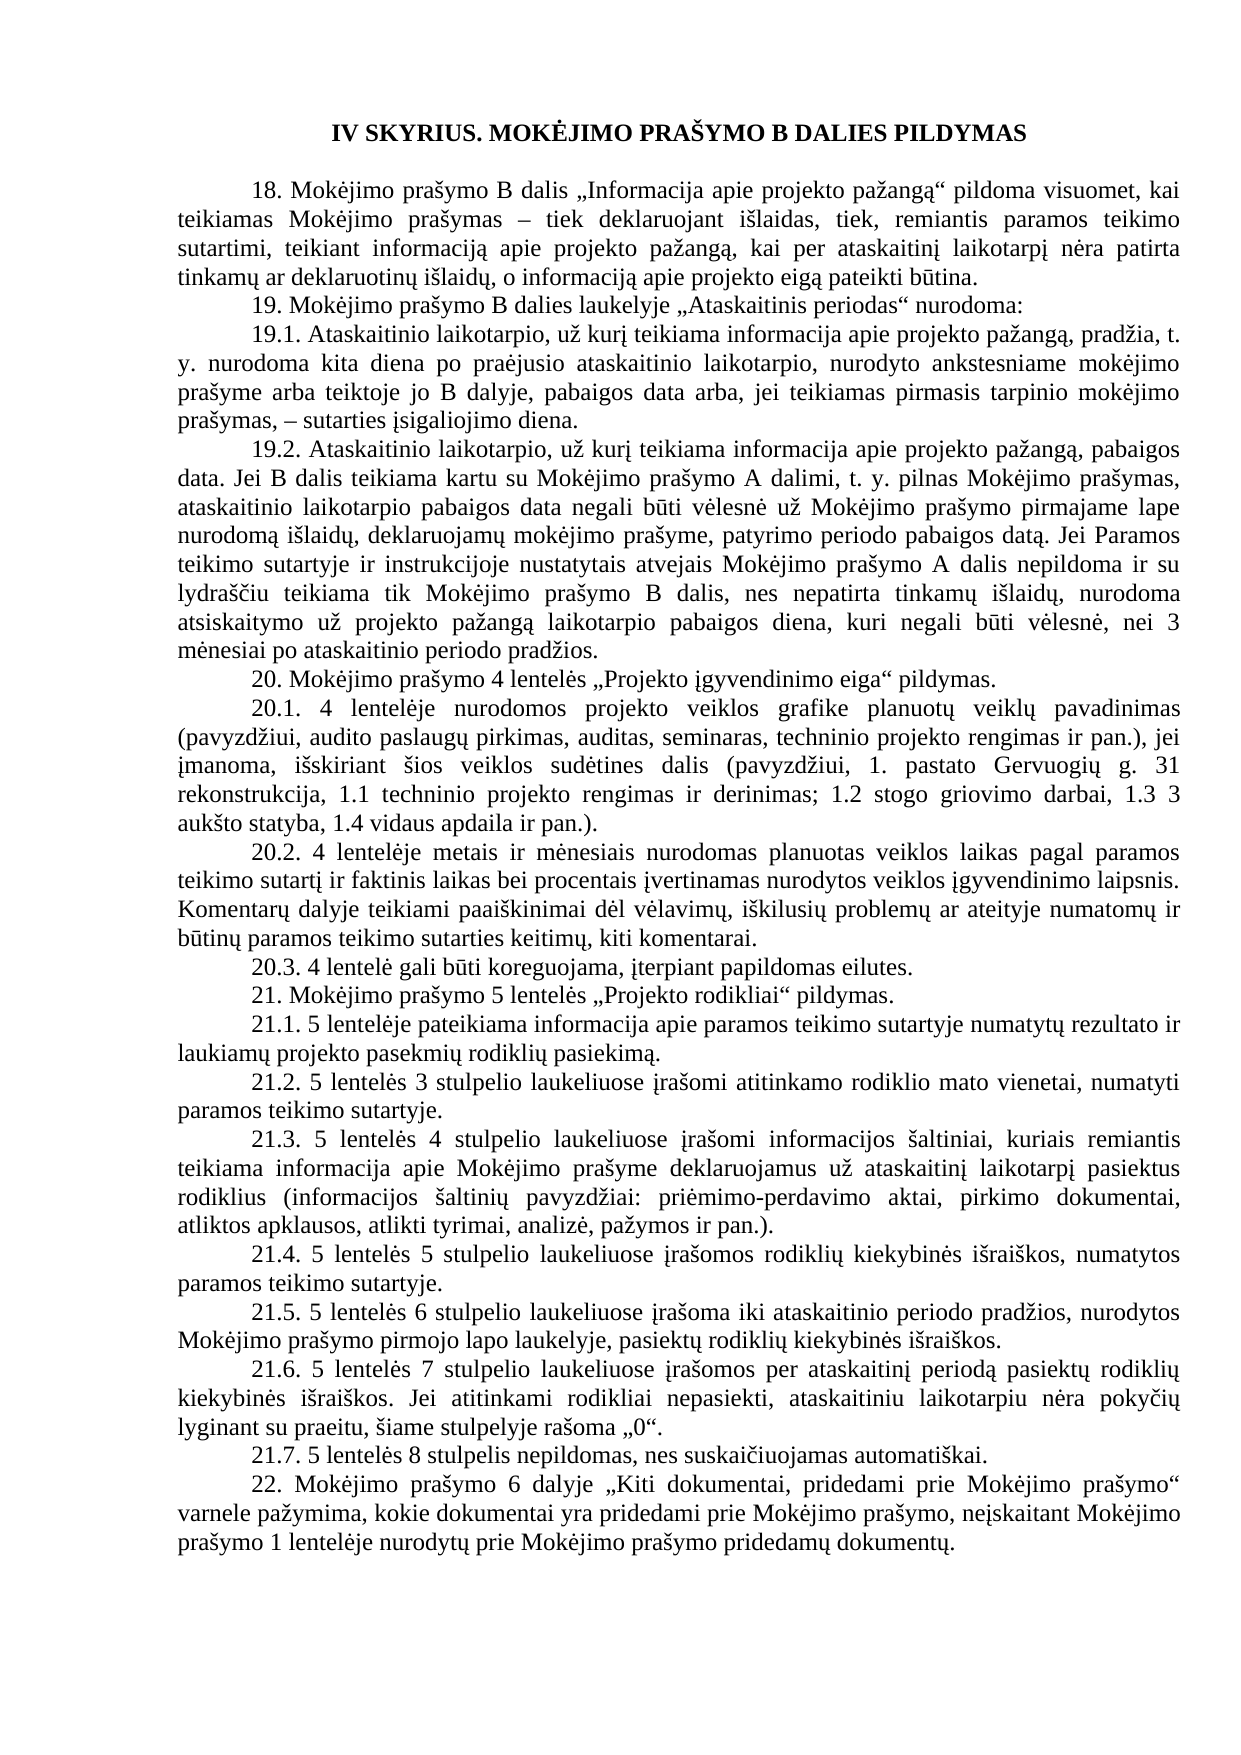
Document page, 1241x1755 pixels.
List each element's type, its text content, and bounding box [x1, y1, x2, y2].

text 19. Mokėjimo prašymo B dalies laukelyje „Ataskaitinis periodas“ nurodoma: [177, 291, 1181, 319]
text 21.6. 5 lentelės 7 stulpelio laukeliuose įrašomos per ataskaitinį periodą pasiektų rodiklių kiekybinės išraiškos. Jei atitinkami rodikliai nepasiekti, ataskaitiniu laikotarpiu nėra pokyčių lyginant su praeitu, šiame stulpelyje rašoma „0“. [177, 1354, 1181, 1441]
text 21.1. 5 lentelėje pateikiama informacija apie paramos teikimo sutartyje numatytų rezultato ir laukiamų projekto pasekmių rodiklių pasiekimą. [177, 1009, 1181, 1067]
text 21.7. 5 lentelės 8 stulpelis nepildomas, nes suskaičiuojamas automatiškai. [177, 1441, 1181, 1469]
text IV SKYRIUS. MOKĖJIMO PRAŠYMO B DALIES PILDYMAS [177, 118, 1181, 147]
text 20.2. 4 lentelėje metais ir mėnesiais nurodomas planuotas veiklos laikas pagal paramos teikimo sutartį ir faktinis laikas bei procentais įvertinamas nurodytos veiklos įgyvendinimo laipsnis. Komentarų dalyje teikiami paaiškinimai dėl vėlavimų, iškilusių problemų ar ateityje numatomų ir būtinų paramos teikimo sutarties keitimų, kiti komentarai. [177, 837, 1181, 952]
text 19.1. Ataskaitinio laikotarpio, už kurį teikiama informacija apie projekto pažangą, pradžia, t. y. nurodoma kita diena po praėjusio ataskaitinio laikotarpio, nurodyto ankstesniame mokėjimo prašyme arba teiktoje jo B dalyje, pabaigos data arba, jei teikiamas pirmasis tarpinio mokėjimo prašymas, – sutarties įsigaliojimo diena. [177, 319, 1181, 434]
text 18. Mokėjimo prašymo B dalis „Informacija apie projekto pažangą“ pildoma visuomet, kai teikiamas Mokėjimo prašymas – tiek deklaruojant išlaidas, tiek, remiantis paramos teikimo sutartimi, teikiant informaciją apie projekto pažangą, kai per ataskaitinį laikotarpį nėra patirta tinkamų ar deklaruotinų išlaidų, o informaciją apie projekto eigą pateikti būtina. [177, 176, 1181, 291]
text 20.3. 4 lentelė gali būti koreguojama, įterpiant papildomas eilutes. [177, 952, 1181, 981]
text 20. Mokėjimo prašymo 4 lentelės „Projekto įgyvendinimo eiga“ pildymas. [177, 664, 1181, 693]
text 21. Mokėjimo prašymo 5 lentelės „Projekto rodikliai“ pildymas. [177, 981, 1181, 1009]
text 21.3. 5 lentelės 4 stulpelio laukeliuose įrašomi informacijos šaltiniai, kuriais remiantis teikiama informacija apie Mokėjimo prašyme deklaruojamus už ataskaitinį laikotarpį pasiektus rodiklius (informacijos šaltinių pavyzdžiai: priėmimo-perdavimo aktai, pirkimo dokumentai, atliktos apklausos, atlikti tyrimai, analizė, pažymos ir pan.). [177, 1124, 1181, 1239]
text 20.1. 4 lentelėje nurodomos projekto veiklos grafike planuotų veiklų pavadinimas (pavyzdžiui, audito paslaugų pirkimas, auditas, seminaras, techninio projekto rengimas ir pan.), jei įmanoma, išskiriant šios veiklos sudėtines dalis (pavyzdžiui, 1. pastato Gervuogių g. 31 rekonstrukcija, 1.1 techninio projekto rengimas ir derinimas; 1.2 stogo griovimo darbai, 1.3 3 aukšto statyba, 1.4 vidaus apdaila ir pan.). [177, 693, 1181, 837]
text 19.2. Ataskaitinio laikotarpio, už kurį teikiama informacija apie projekto pažangą, pabaigos data. Jei B dalis teikiama kartu su Mokėjimo prašymo A dalimi, t. y. pilnas Mokėjimo prašymas, ataskaitinio laikotarpio pabaigos data negali būti vėlesnė už Mokėjimo prašymo pirmajame lape nurodomą išlaidų, deklaruojamų mokėjimo prašyme, patyrimo periodo pabaigos datą. Jei Paramos teikimo sutartyje ir instrukcijoje nustatytais atvejais Mokėjimo prašymo A dalis nepildoma ir su lydraščiu teikiama tik Mokėjimo prašymo B dalis, nes nepatirta tinkamų išlaidų, nurodoma atsiskaitymo už projekto pažangą laikotarpio pabaigos diena, kuri negali būti vėlesnė, nei 3 mėnesiai po ataskaitinio periodo pradžios. [177, 434, 1181, 664]
text 21.5. 5 lentelės 6 stulpelio laukeliuose įrašoma iki ataskaitinio periodo pradžios, nurodytos Mokėjimo prašymo pirmojo lapo laukelyje, pasiektų rodiklių kiekybinės išraiškos. [177, 1297, 1181, 1354]
text 21.4. 5 lentelės 5 stulpelio laukeliuose įrašomos rodiklių kiekybinės išraiškos, numatytos paramos teikimo sutartyje. [177, 1239, 1181, 1297]
text 22. Mokėjimo prašymo 6 dalyje „Kiti dokumentai, pridedami prie Mokėjimo prašymo“ varnele pažymima, kokie dokumentai yra pridedami prie Mokėjimo prašymo, neįskaitant Mokėjimo prašymo 1 lentelėje nurodytų prie Mokėjimo prašymo pridedamų dokumentų. [177, 1469, 1181, 1556]
text 21.2. 5 lentelės 3 stulpelio laukeliuose įrašomi atitinkamo rodiklio mato vienetai, numatyti paramos teikimo sutartyje. [177, 1067, 1181, 1124]
